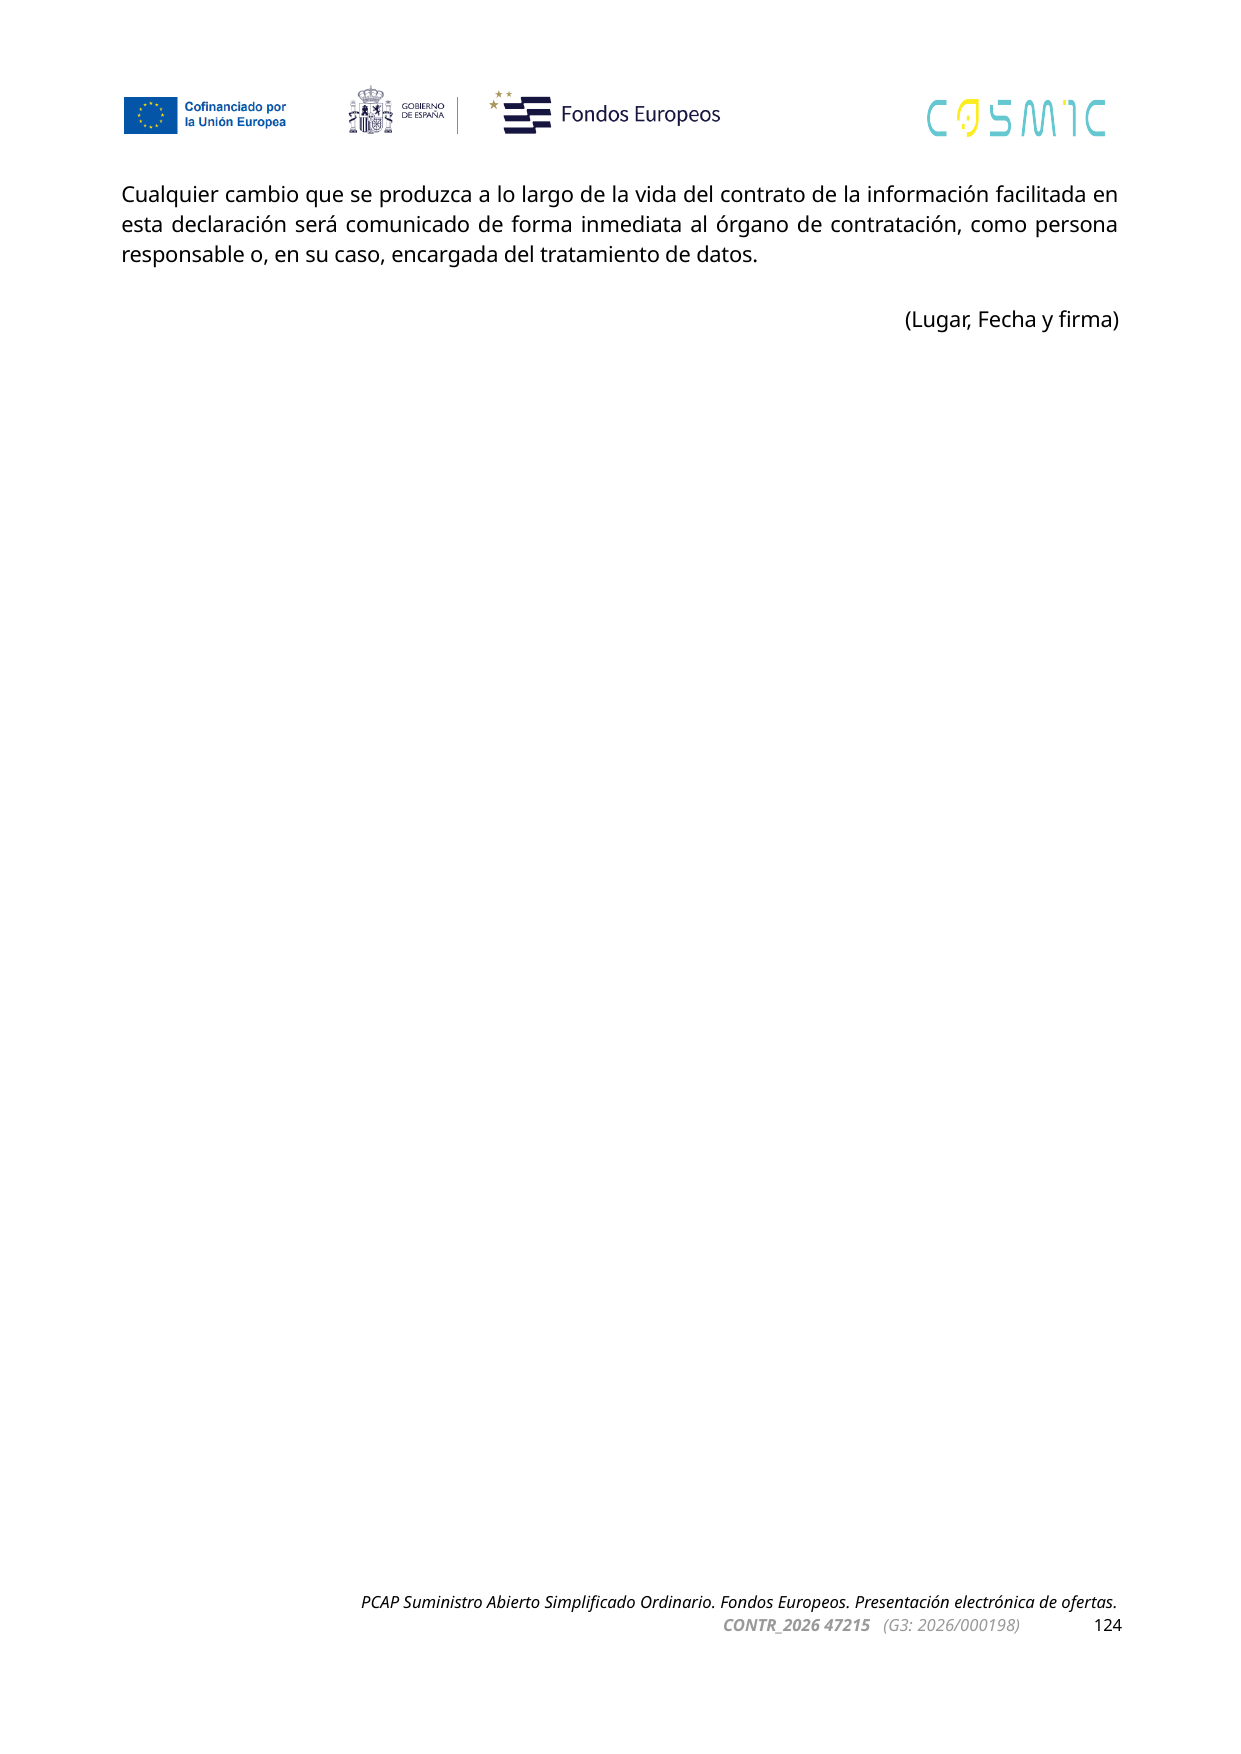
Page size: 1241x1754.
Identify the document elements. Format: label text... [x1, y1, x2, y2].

picture [104, 69, 735, 142]
text (Lugar, Fecha y firma) [118, 301, 1122, 337]
text Cualquier cambio que se produzca a lo largo de la vida del contrato de la información facilitada en esta declaración será comunicado de forma inmediata al órgano de contratación, como persona responsable o, en su caso, encargada del tratamiento de datos. [118, 176, 1122, 269]
picture [927, 99, 1105, 137]
